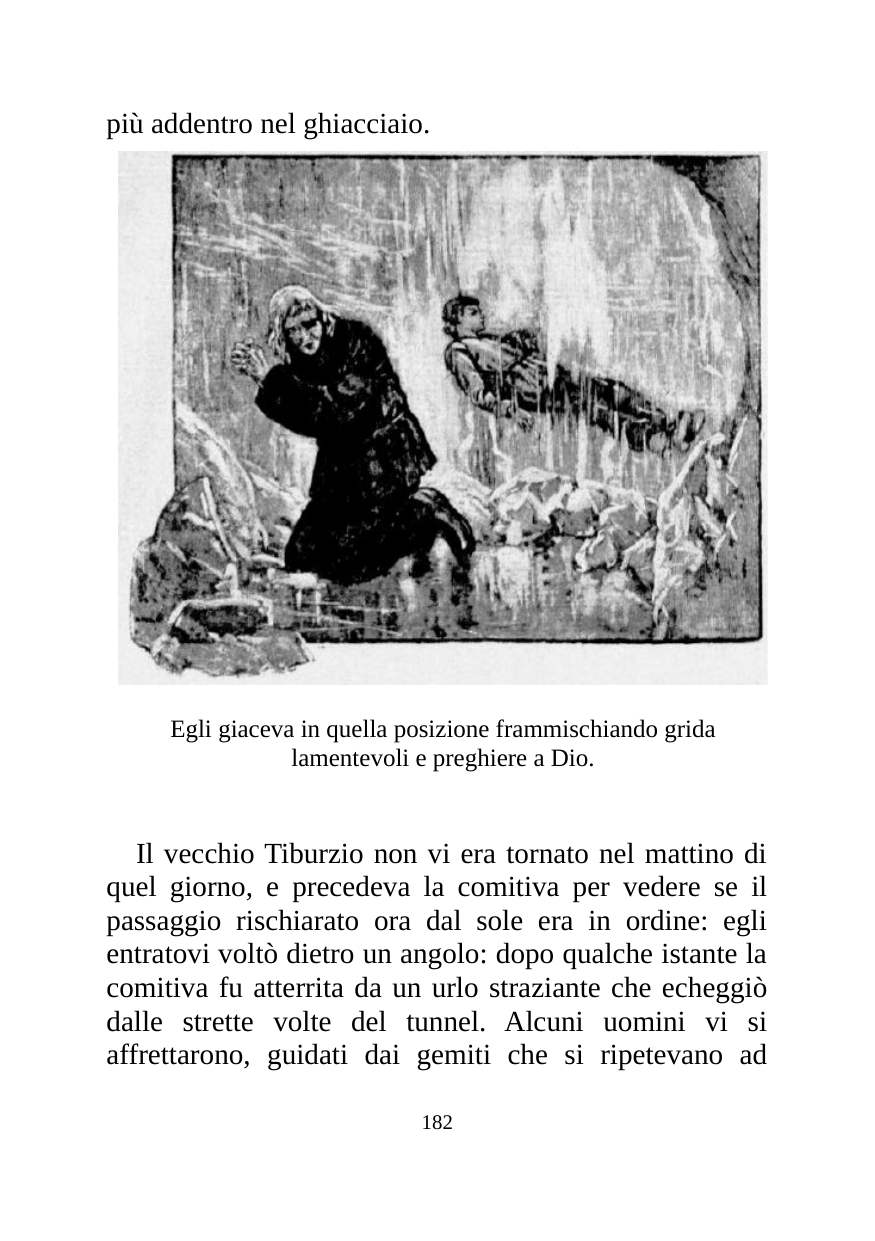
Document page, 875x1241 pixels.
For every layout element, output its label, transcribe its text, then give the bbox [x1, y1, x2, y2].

text Egli giaceva in quella posizione frammischiando grida lamentevoli e preghiere a Dio. [118, 685, 768, 771]
text più addentro nel ghiacciaio. [106, 106, 768, 140]
text Il vecchio Tiburzio non vi era tornato nel mattino di quel giorno, e precedeva la comitiva per vedere se il passaggio rischiarato ora dal sole era in ordine: egli entratovi voltò dietro un angolo: dopo qualche istante la comitiva fu atterrita da un urlo straziante che echeggiò dalle strette volte del tunnel. Alcuni uomini vi si affrettarono, guidati dai gemiti che si ripetevano ad [106, 836, 768, 1071]
picture [118, 151, 768, 685]
